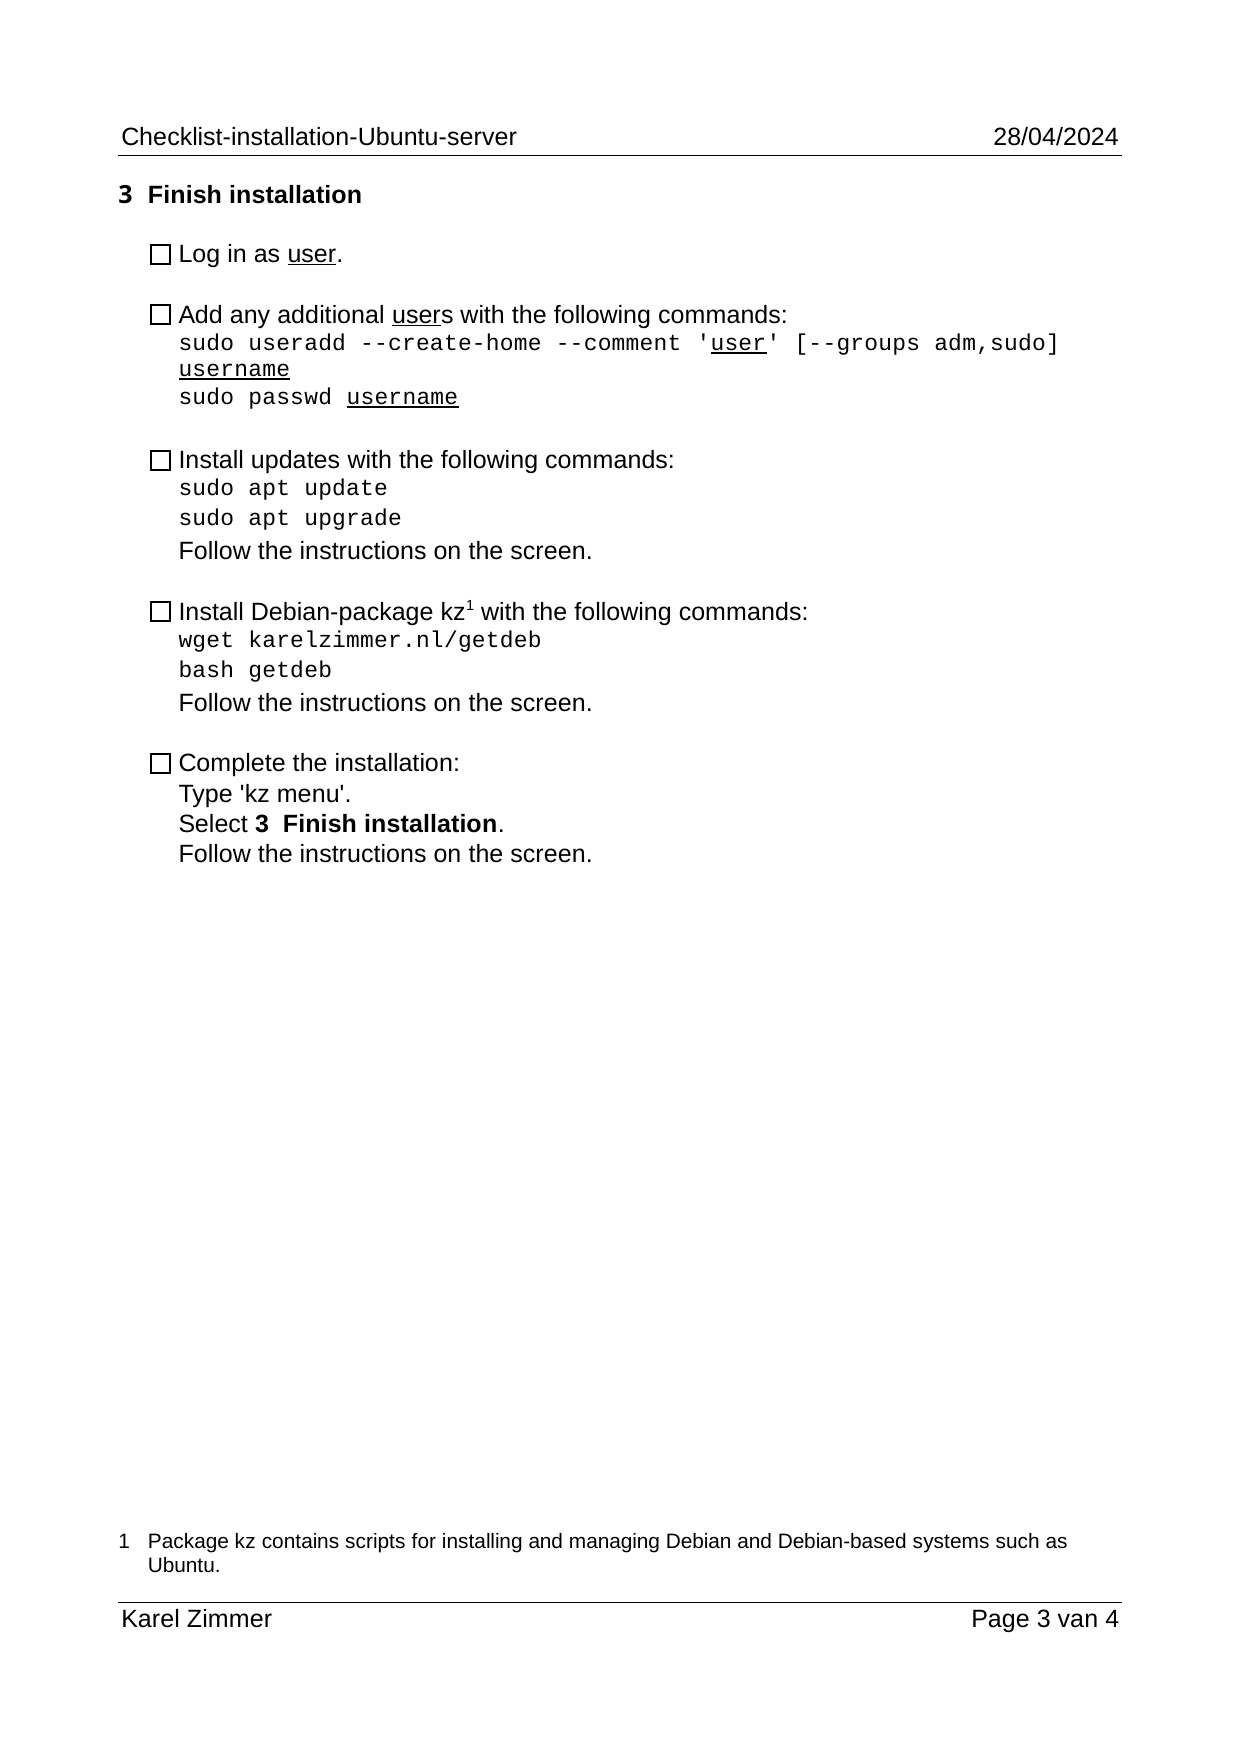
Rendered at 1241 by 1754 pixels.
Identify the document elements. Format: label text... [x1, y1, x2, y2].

table_cell Type 'kz menu'. [177, 779, 1122, 809]
table_cell Follow the instructions on the screen. [177, 688, 1122, 718]
table_cell [118, 809, 142, 839]
table_cell Install updates with the following commands: [177, 445, 1122, 475]
table_cell [118, 445, 142, 475]
table_cell Complete the installation: [177, 748, 1122, 778]
table_cell [142, 627, 177, 657]
table_header [142, 239, 177, 269]
table_cell [142, 506, 177, 536]
table_cell [142, 269, 177, 300]
table_cell [142, 445, 177, 475]
table_cell [118, 300, 142, 330]
table_cell [142, 536, 177, 566]
table_cell Follow the instructions on the screen. [177, 839, 1122, 869]
table_cell [118, 718, 142, 748]
table_cell [118, 269, 142, 300]
table_cell sudo apt update [177, 475, 1122, 506]
table_cell wget karelzimmer.nl/getdeb [177, 627, 1122, 657]
table_cell [177, 415, 1122, 445]
table_cell [142, 300, 177, 330]
table_cell [142, 384, 177, 415]
table_header Log in as USER. [177, 239, 1122, 269]
table_cell [118, 475, 142, 506]
table_cell [118, 748, 142, 778]
table_cell [142, 809, 177, 839]
table_cell Select 3 Finish installation. [177, 809, 1122, 839]
table_cell [142, 475, 177, 506]
table_cell [142, 415, 177, 445]
table_cell [142, 779, 177, 809]
table_cell [118, 536, 142, 566]
table_cell sudo passwd username [177, 384, 1122, 415]
table_cell [118, 657, 142, 687]
table_cell [118, 415, 142, 445]
table_cell [118, 330, 142, 384]
table_cell [177, 566, 1122, 597]
list Finish installation [118, 177, 1122, 211]
table_cell [142, 688, 177, 718]
table_cell [118, 566, 142, 597]
table_cell [177, 718, 1122, 748]
table_cell [118, 597, 142, 627]
table_cell [142, 748, 177, 778]
table_cell [142, 718, 177, 748]
table_cell sudo apt upgrade [177, 506, 1122, 536]
table_cell [118, 779, 142, 809]
table_cell bash getdeb [177, 657, 1122, 687]
table_header [118, 239, 142, 269]
table_cell [142, 657, 177, 687]
table_cell Follow the instructions on the screen. [177, 536, 1122, 566]
table_cell [118, 384, 142, 415]
table_cell sudo useradd --create-home --comment 'user' [--groups adm,sudo] username [177, 330, 1122, 384]
table_cell Add any additional users with the following commands: [177, 300, 1122, 330]
table_cell [142, 330, 177, 384]
table_cell Install Debian-package kz with the following commands: [177, 597, 1122, 627]
table_cell [118, 506, 142, 536]
table_cell [142, 839, 177, 869]
table_cell [118, 839, 142, 869]
table_cell [142, 597, 177, 627]
table_cell [118, 627, 142, 657]
table_cell [177, 269, 1122, 300]
table_cell [118, 688, 142, 718]
table_cell [142, 566, 177, 597]
